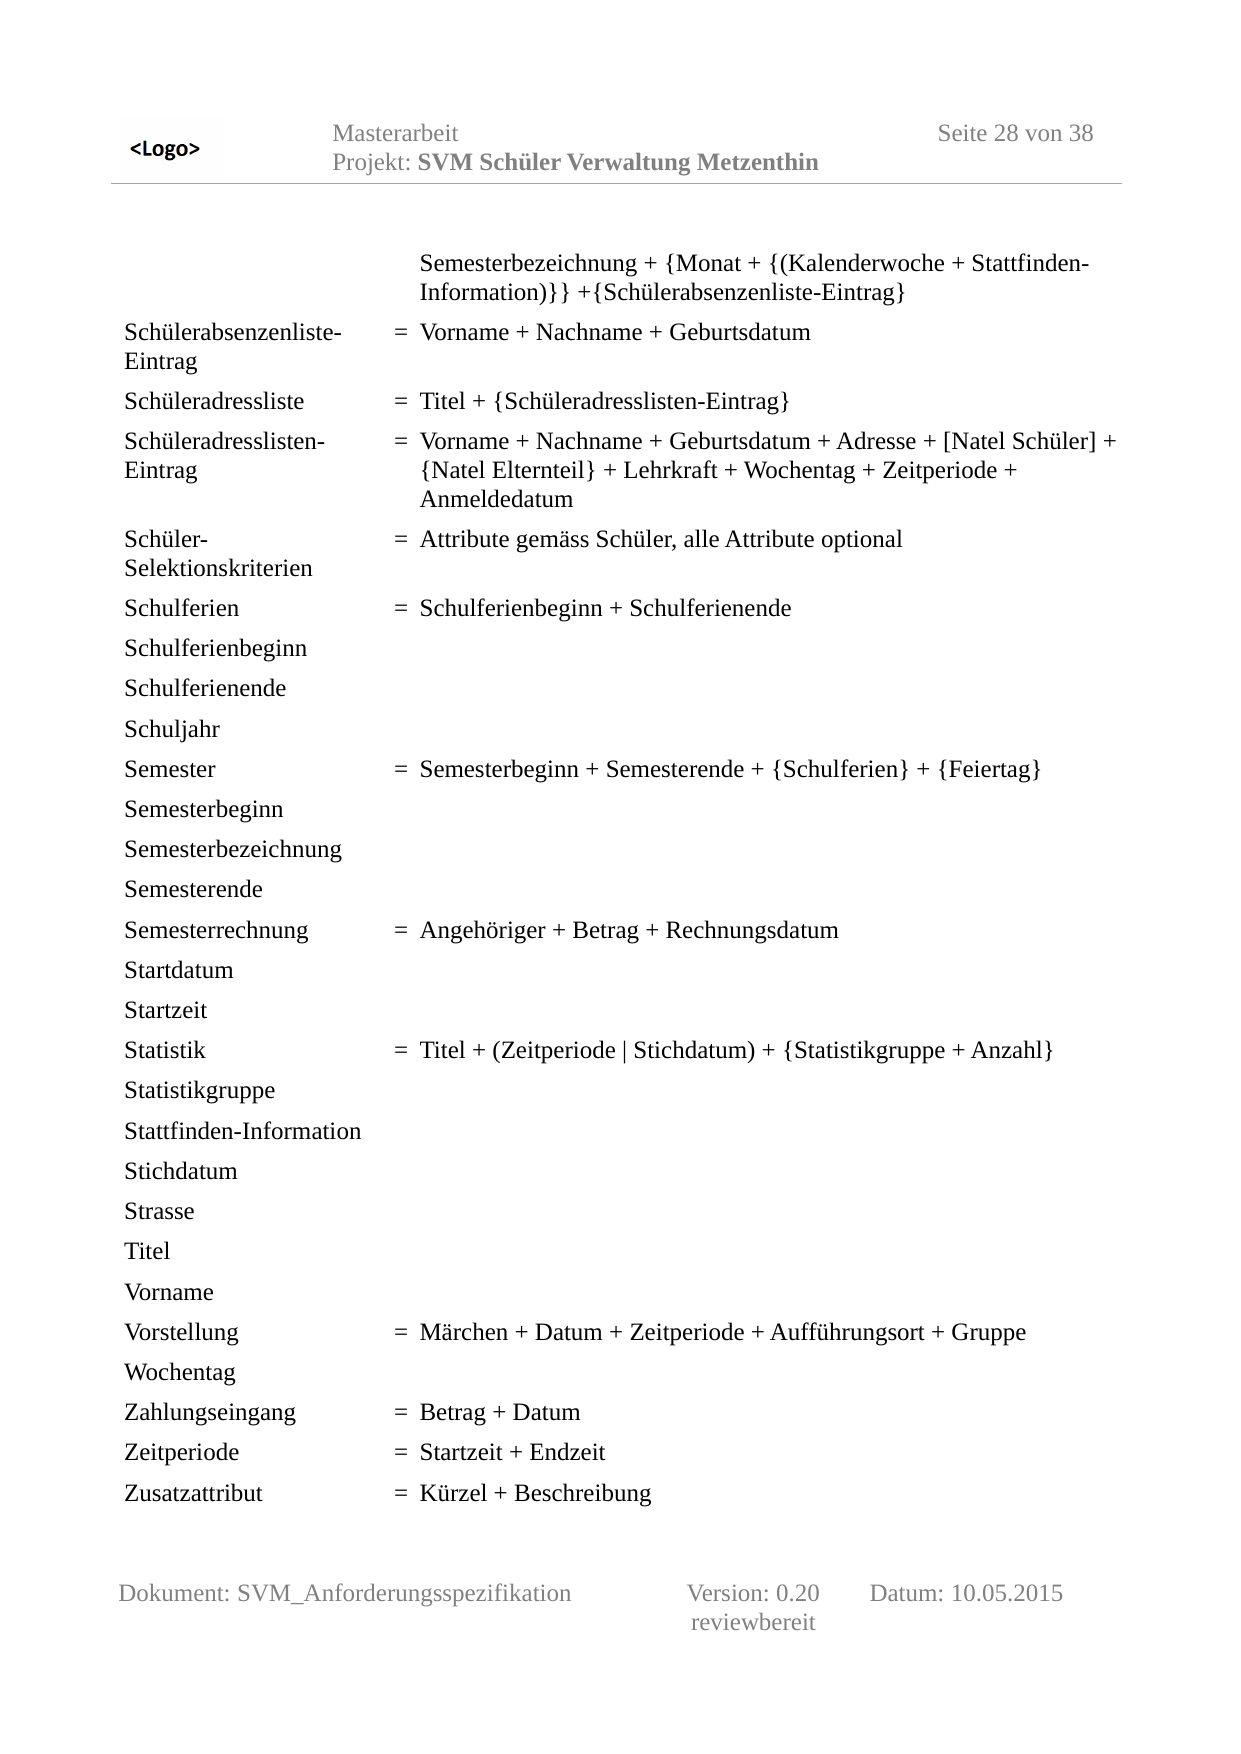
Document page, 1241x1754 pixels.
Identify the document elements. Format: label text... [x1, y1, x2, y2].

table_cell Stattfinden-Information [118, 1110, 384, 1150]
table_cell [384, 243, 413, 311]
table_cell [414, 1351, 1123, 1391]
table_cell Semesterbezeichnung + {Monat + {(Kalenderwoche + Stattfinden-Information)}} +{Schülerabsenzenliste-Eintrag} [414, 243, 1123, 311]
table_cell Angehöriger + Betrag + Rechnungsdatum [414, 909, 1123, 949]
table_cell [384, 628, 413, 668]
table_cell Strasse [118, 1190, 384, 1231]
table_cell Vorname [118, 1271, 384, 1311]
table_cell Kürzel + Beschreibung [414, 1472, 1123, 1512]
table_cell = [384, 909, 413, 949]
table_cell [414, 708, 1123, 748]
table_cell Semesterbeginn [118, 788, 384, 828]
table_cell = [384, 1311, 413, 1351]
table_cell [384, 708, 413, 748]
table_cell [414, 989, 1123, 1029]
table_cell [118, 243, 384, 311]
table_cell Zusatzattribut [118, 1472, 384, 1512]
table_cell Startdatum [118, 949, 384, 989]
table_cell Schüler-Selektionskriterien [118, 518, 384, 587]
table_cell [414, 1231, 1123, 1271]
table_cell Startzeit + Endzeit [414, 1432, 1123, 1472]
table_cell = [384, 1391, 413, 1432]
table_cell Semesterbezeichnung [118, 829, 384, 869]
table_cell Statistik [118, 1030, 384, 1070]
table_cell Vorname + Nachname + Geburtsdatum [414, 311, 1123, 380]
table_cell = [384, 518, 413, 587]
table_cell [384, 668, 413, 708]
table_cell Semester [118, 748, 384, 788]
table_cell Attribute gemäss Schüler, alle Attribute optional [414, 518, 1123, 587]
table_cell [384, 1351, 413, 1391]
table_cell Zahlungseingang [118, 1391, 384, 1432]
table_cell = [384, 421, 413, 518]
table_cell [384, 829, 413, 869]
table_cell Schüleradresslisten-Eintrag [118, 421, 384, 518]
table_cell = [384, 748, 413, 788]
table_cell Vorname + Nachname + Geburtsdatum + Adresse + [Natel Schüler] + {Natel Elternteil} + Lehrkraft + Wochentag + Zeitperiode + Anmeldedatum [414, 421, 1123, 518]
table_cell [384, 1070, 413, 1110]
table_cell Wochentag [118, 1351, 384, 1391]
table_cell [384, 1271, 413, 1311]
table_cell [414, 869, 1123, 909]
table_cell [384, 1110, 413, 1150]
table_cell [384, 788, 413, 828]
table_cell Betrag + Datum [414, 1391, 1123, 1432]
table_cell Märchen + Datum + Zeitperiode + Aufführungsort + Gruppe [414, 1311, 1123, 1351]
table_cell Schülerabsenzenliste-Eintrag [118, 311, 384, 380]
table_cell [384, 989, 413, 1029]
table_cell Stichdatum [118, 1150, 384, 1190]
table_cell [414, 1070, 1123, 1110]
table_cell [414, 628, 1123, 668]
table_cell [414, 1150, 1123, 1190]
table_cell [384, 949, 413, 989]
table_cell Semesterbeginn + Semesterende + {Schulferien} + {Feiertag} [414, 748, 1123, 788]
table_cell [414, 829, 1123, 869]
table_cell [414, 1110, 1123, 1150]
picture [118, 118, 224, 183]
table_cell = [384, 1030, 413, 1070]
table_cell [384, 1190, 413, 1231]
table_cell = [384, 1432, 413, 1472]
table_cell = [384, 380, 413, 421]
table_cell [414, 949, 1123, 989]
table_cell Titel + (Zeitperiode | Stichdatum) + {Statistikgruppe + Anzahl} [414, 1030, 1123, 1070]
table_cell Titel + {Schüleradresslisten-Eintrag} [414, 380, 1123, 421]
table_cell Schulferienende [118, 668, 384, 708]
table_cell Vorstellung [118, 1311, 384, 1351]
table_cell [414, 668, 1123, 708]
table_cell Schulferienbeginn + Schulferienende [414, 587, 1123, 627]
table_cell Semesterende [118, 869, 384, 909]
table_cell [414, 1271, 1123, 1311]
table_cell [384, 1231, 413, 1271]
table_cell = [384, 587, 413, 627]
table_cell Titel [118, 1231, 384, 1271]
table_cell Schulferien [118, 587, 384, 627]
table_cell [414, 1190, 1123, 1231]
table_cell = [384, 1472, 413, 1512]
table_cell [414, 788, 1123, 828]
table_cell Schuljahr [118, 708, 384, 748]
table_cell Schulferienbeginn [118, 628, 384, 668]
table_cell Zeitperiode [118, 1432, 384, 1472]
table_cell = [384, 311, 413, 380]
table_cell [384, 869, 413, 909]
table_cell Startzeit [118, 989, 384, 1029]
table_cell Semesterrechnung [118, 909, 384, 949]
table_cell [384, 1150, 413, 1190]
table_cell Schüleradressliste [118, 380, 384, 421]
table_cell Statistikgruppe [118, 1070, 384, 1110]
